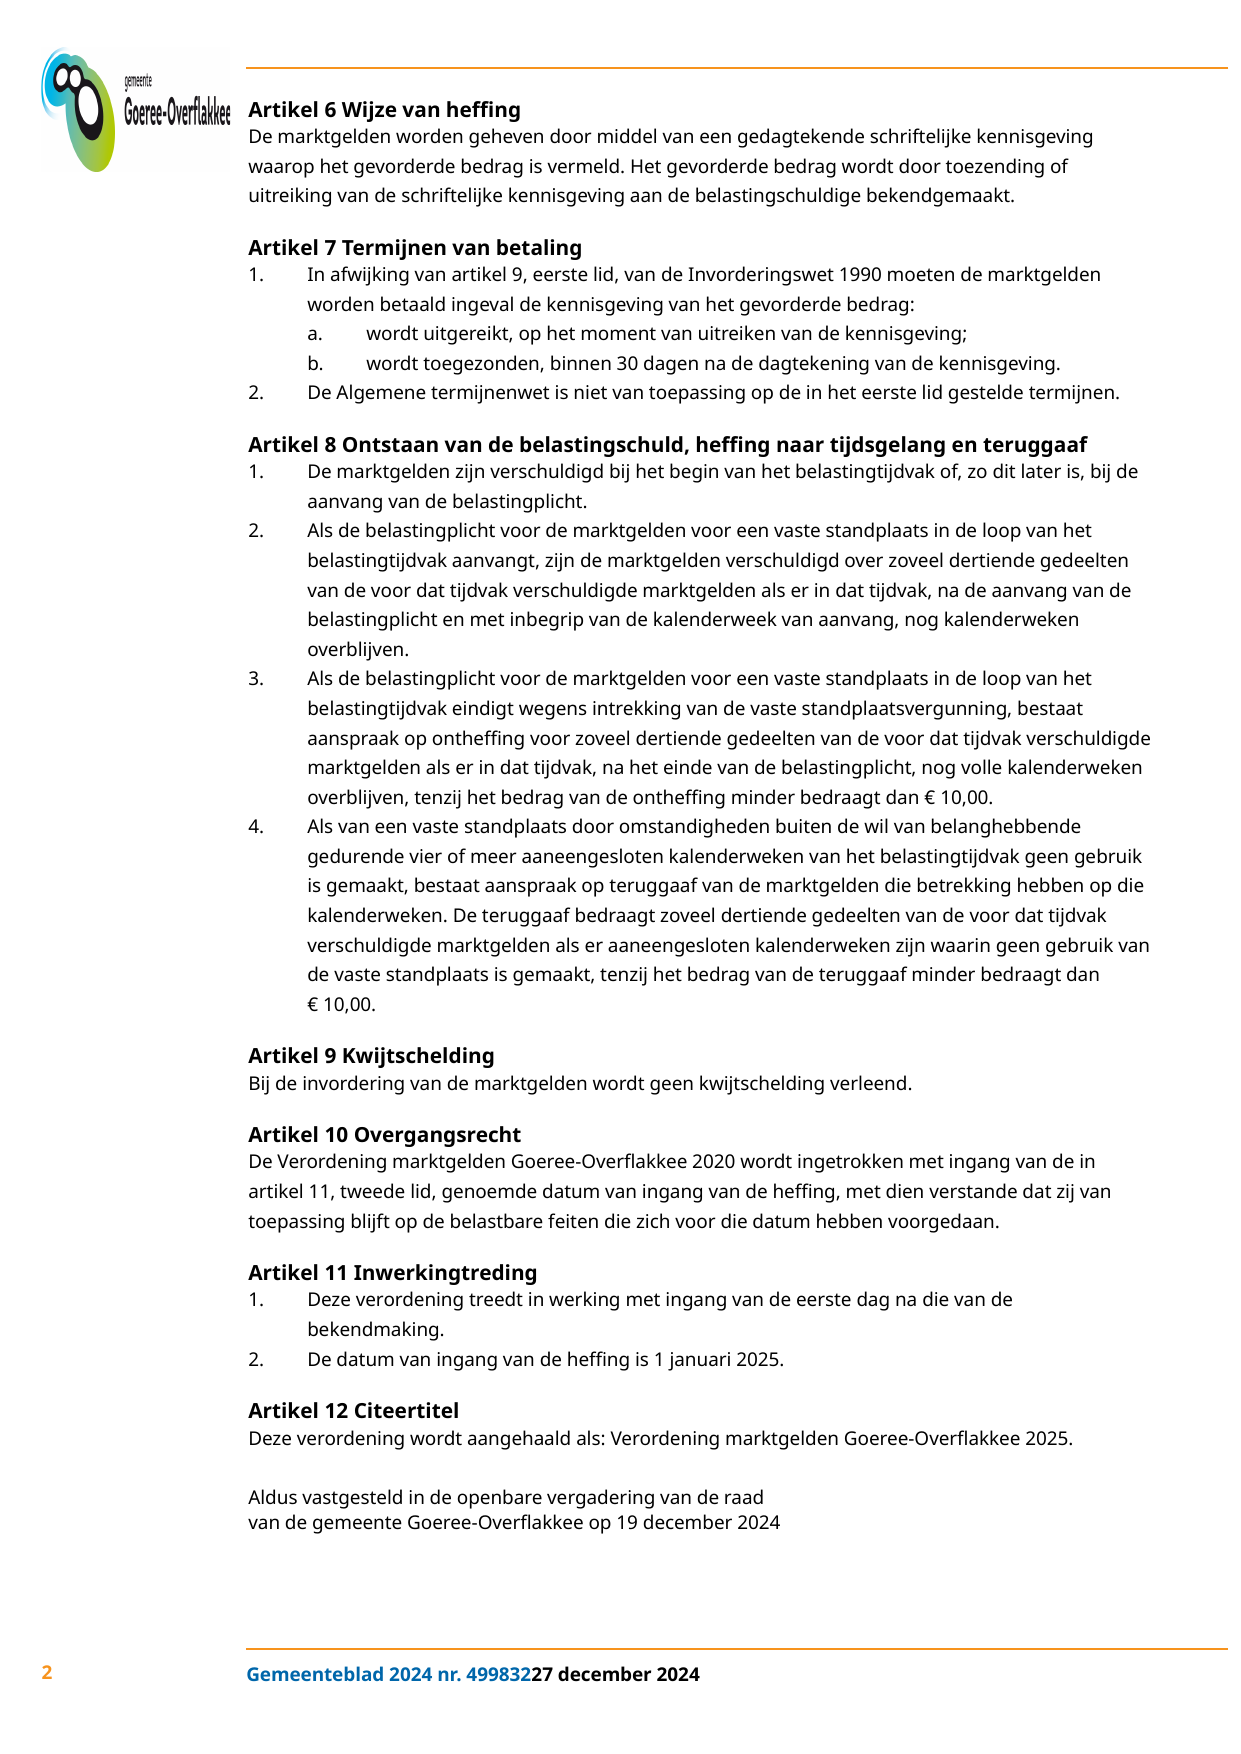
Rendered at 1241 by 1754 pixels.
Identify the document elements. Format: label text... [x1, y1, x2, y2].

text Bij de invordering van de marktgelden wordt geen kwijtschelding verleend. [248, 1070, 1152, 1096]
text van de gemeente Goeree-Overflakkee op 19 december 2024 [248, 1509, 1152, 1535]
list Deze verordening treedt in werking met ingang van de eerste dag na die van de bekendmaking. [248, 1287, 1152, 1342]
text Artikel 12 Citeertitel [248, 1396, 1152, 1425]
text De marktgelden worden geheven door middel van een gedagtekende schriftelijke kennisgeving waarop het gevorderde bedrag is vermeld. Het gevorderde bedrag wordt door toezending of uitreiking van de schriftelijke kennisgeving aan de belastingschuldige bekendgemaakt. [248, 123, 1152, 208]
text Deze verordening wordt aangehaald als: Verordening marktgelden Goeree-Overflakkee 2025. [248, 1425, 1152, 1450]
list In afwijking van artikel 9, eerste lid, van de Invorderingswet 1990 moeten de marktgelden worden betaald ingeval de kennisgeving van het gevorderde bedrag: [248, 261, 1152, 317]
text Aldus vastgesteld in de openbare vergadering van de raad [248, 1484, 1152, 1509]
text Artikel 6 Wijze van heffing [248, 95, 1152, 123]
text Artikel 10 Overgangsrecht [248, 1120, 1152, 1149]
text De Verordening marktgelden Goeree-Overflakkee 2020 wordt ingetrokken met ingang van de in artikel 11, tweede lid, genoemde datum van ingang van de heffing, met dien verstande dat zij van toepassing blijft op de belastbare feiten die zich voor die datum hebben voorgedaan. [248, 1149, 1152, 1233]
text Artikel 8 Ontstaan van de belastingschuld, heffing naar tijdsgelang en teruggaaf [248, 430, 1152, 458]
list De Algemene termijnenwet is niet van toepassing op de in het eerste lid gestelde termijnen. [248, 379, 1152, 405]
list De marktgelden zijn verschuldigd bij het begin van het belastingtijdvak of, zo dit later is, bij de aanvang van de belastingplicht. [248, 458, 1152, 514]
picture [41, 47, 231, 172]
text Artikel 7 Termijnen van betaling [248, 233, 1152, 261]
text Artikel 9 Kwijtschelding [248, 1041, 1152, 1070]
list Als de belastingplicht voor de marktgelden voor een vaste standplaats in de loop van het belastingtijdvak eindigt wegens intrekking van de vaste standplaatsvergunning, bestaat aanspraak op ontheffing voor zoveel dertiende gedeelten van de voor dat tijdvak verschuldigde marktgelden als er in dat tijdvak, na het einde van de belastingplicht, nog volle kalenderweken overblijven, tenzij het bedrag van de ontheffing minder bedraagt dan € 10,00. [248, 666, 1152, 809]
text Artikel 11 Inwerkingtreding [248, 1258, 1152, 1287]
list Als van een vaste standplaats door omstandigheden buiten de wil van belanghebbende gedurende vier of meer aaneengesloten kalenderweken van het belastingtijdvak geen gebruik is gemaakt, bestaat aanspraak op teruggaaf van de marktgelden die betrekking hebben op die kalenderweken. De teruggaaf bedraagt zoveel dertiende gedeelten van de voor dat tijdvak verschuldigde marktgelden als er aaneengesloten kalenderweken zijn waarin geen gebruik van de vaste standplaats is gemaakt, tenzij het bedrag van de teruggaaf minder bedraagt dan € 10,00. [248, 813, 1152, 1017]
list De datum van ingang van de heffing is 1 januari 2025. [248, 1346, 1152, 1372]
list wordt uitgereikt, op het moment van uitreiken van de kennisgeving; [307, 320, 1152, 346]
list Als de belastingplicht voor de marktgelden voor een vaste standplaats in de loop van het belastingtijdvak aanvangt, zijn de marktgelden verschuldigd over zoveel dertiende gedeelten van de voor dat tijdvak verschuldigde marktgelden als er in dat tijdvak, na de aanvang van de belastingplicht en met inbegrip van de kalenderweek van aanvang, nog kalenderweken overblijven. [248, 518, 1152, 662]
list wordt toegezonden, binnen 30 dagen na de dagtekening van de kennisgeving. [307, 350, 1152, 376]
